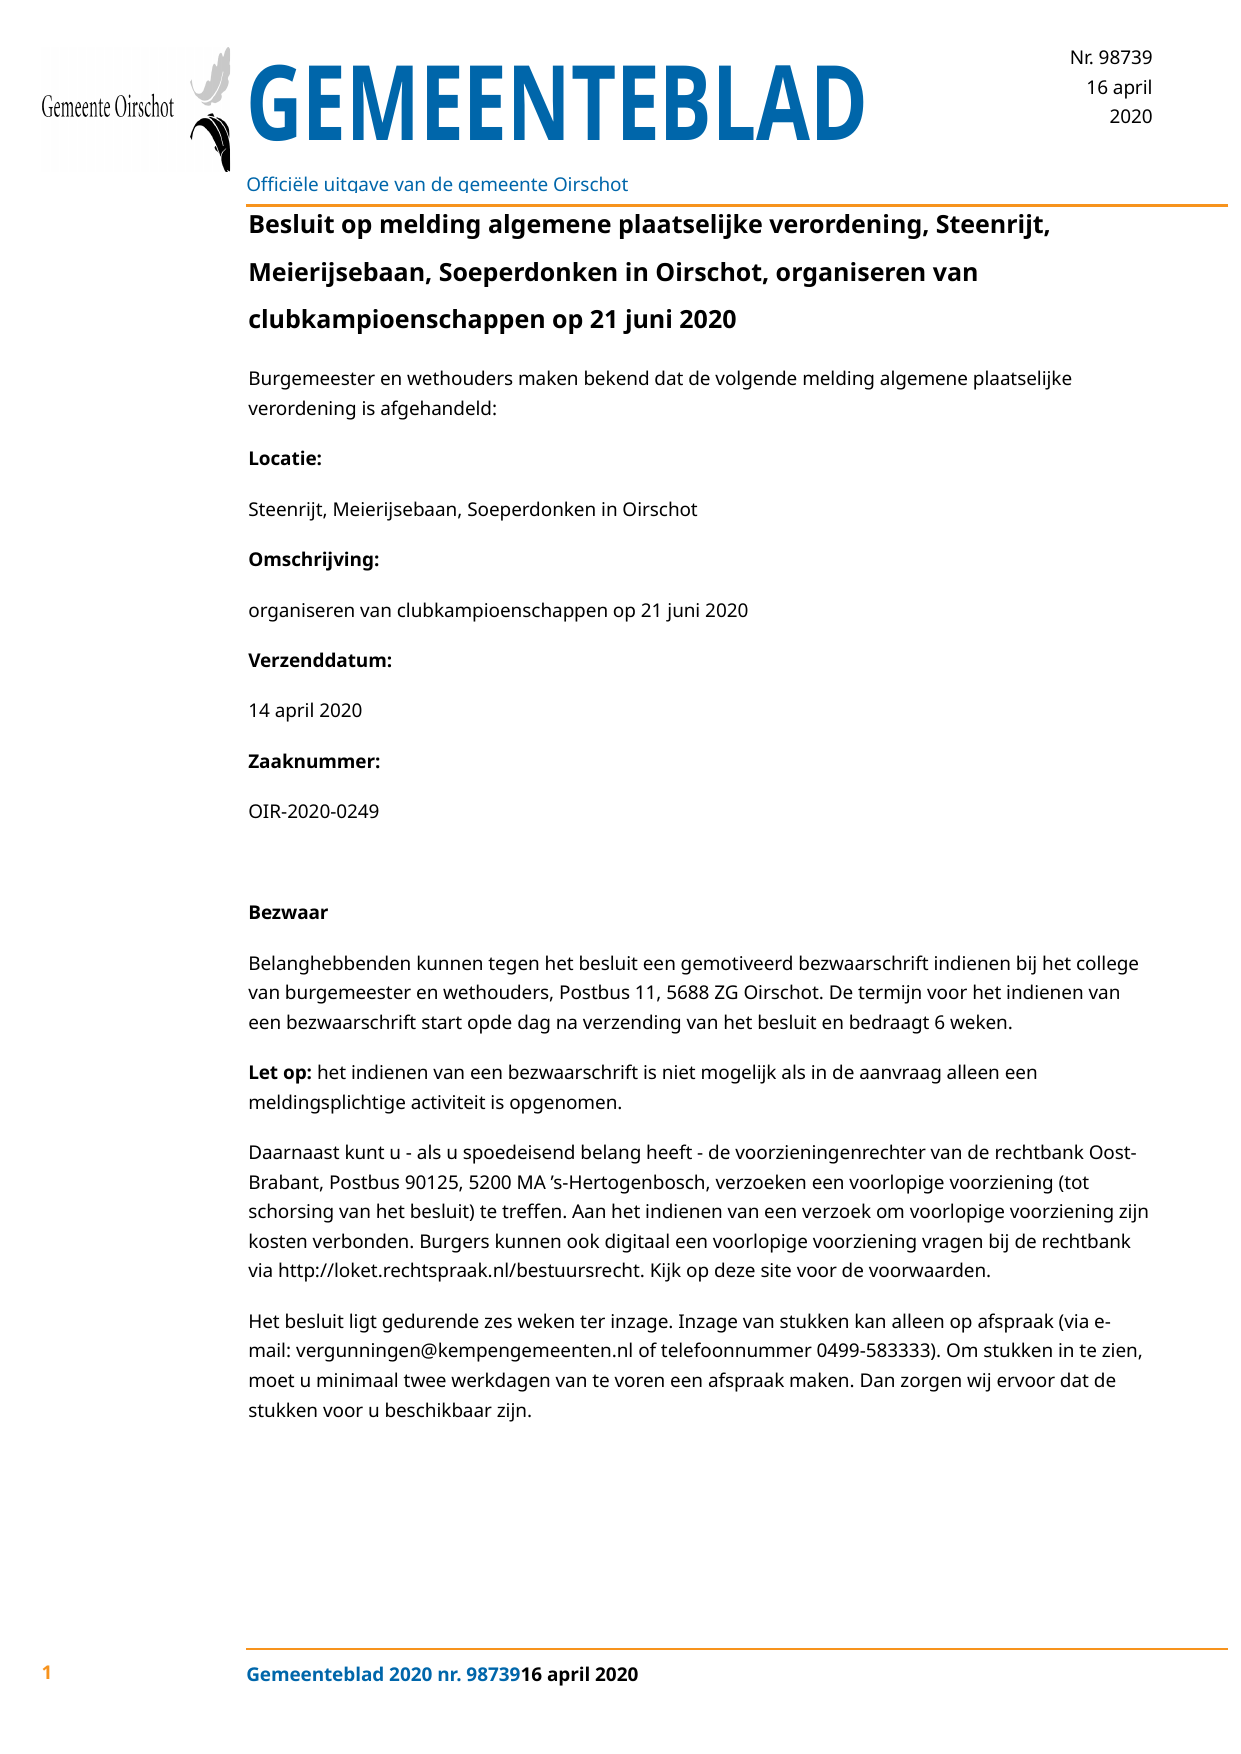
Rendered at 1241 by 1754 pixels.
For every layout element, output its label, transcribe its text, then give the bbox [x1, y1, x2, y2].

text Burgemeester en wethouders maken bekend dat de volgende melding algemene plaatselijke verordening is afgehandeld: [248, 366, 1152, 421]
text Omschrijving: [248, 546, 1152, 572]
text Daarnaast kunt u - als u spoedeisend belang heeft - de voorzieningenrechter van de rechtbank Oost-Brabant, Postbus 90125, 5200 MA ’s-Hertogenbosch, verzoeken een voorlopige voorziening (tot schorsing van het besluit) te treffen. Aan het indienen van een verzoek om voorlopige voorziening zijn kosten verbonden. Burgers kunnen ook digitaal een voorlopige voorziening vragen bij de rechtbank via http://loket.rechtspraak.nl/bestuursrecht. Kijk op deze site voor de voorwaarden. [248, 1139, 1152, 1283]
text organiseren van clubkampioenschappen op 21 juni 2020 [248, 597, 1152, 622]
text Let op: het indienen van een bezwaarschrift is niet mogelijk als in de aanvraag alleen een meldingsplichtige activiteit is opgenomen. [248, 1059, 1152, 1114]
text Belanghebbenden kunnen tegen het besluit een gemotiveerd bezwaarschrift indienen bij het college van burgemeester en wethouders, Postbus 11, 5688 ZG Oirschot. De termijn voor het indienen van een bezwaarschrift start opde dag na verzending van het besluit en bedraagt 6 weken. [248, 950, 1152, 1034]
text Besluit op melding algemene plaatselijke verordening, Steenrijt, Meierijsebaan, Soeperdonken in Oirschot, organiseren van clubkampioenschappen op 21 juni 2020 [248, 207, 1152, 336]
text Steenrijt, Meierijsebaan, Soeperdonken in Oirschot [248, 496, 1152, 522]
text 14 april 2020 [248, 698, 1152, 723]
picture [41, 47, 231, 172]
text Verzenddatum: [248, 647, 1152, 673]
text OIR-2020-0249 [248, 798, 1152, 824]
text Het besluit ligt gedurende zes weken ter inzage. Inzage van stukken kan alleen op afspraak (via e-mail: vergunningen@kempengemeenten.nl of telefoonnummer 0499-583333). Om stukken in te zien, moet u minimaal twee werkdagen van te voren een afspraak maken. Dan zorgen wij ervoor dat de stukken voor u beschikbaar zijn. [248, 1308, 1152, 1422]
text Bezwaar [248, 899, 1152, 925]
text Locatie: [248, 446, 1152, 471]
text Zaaknummer: [248, 748, 1152, 774]
